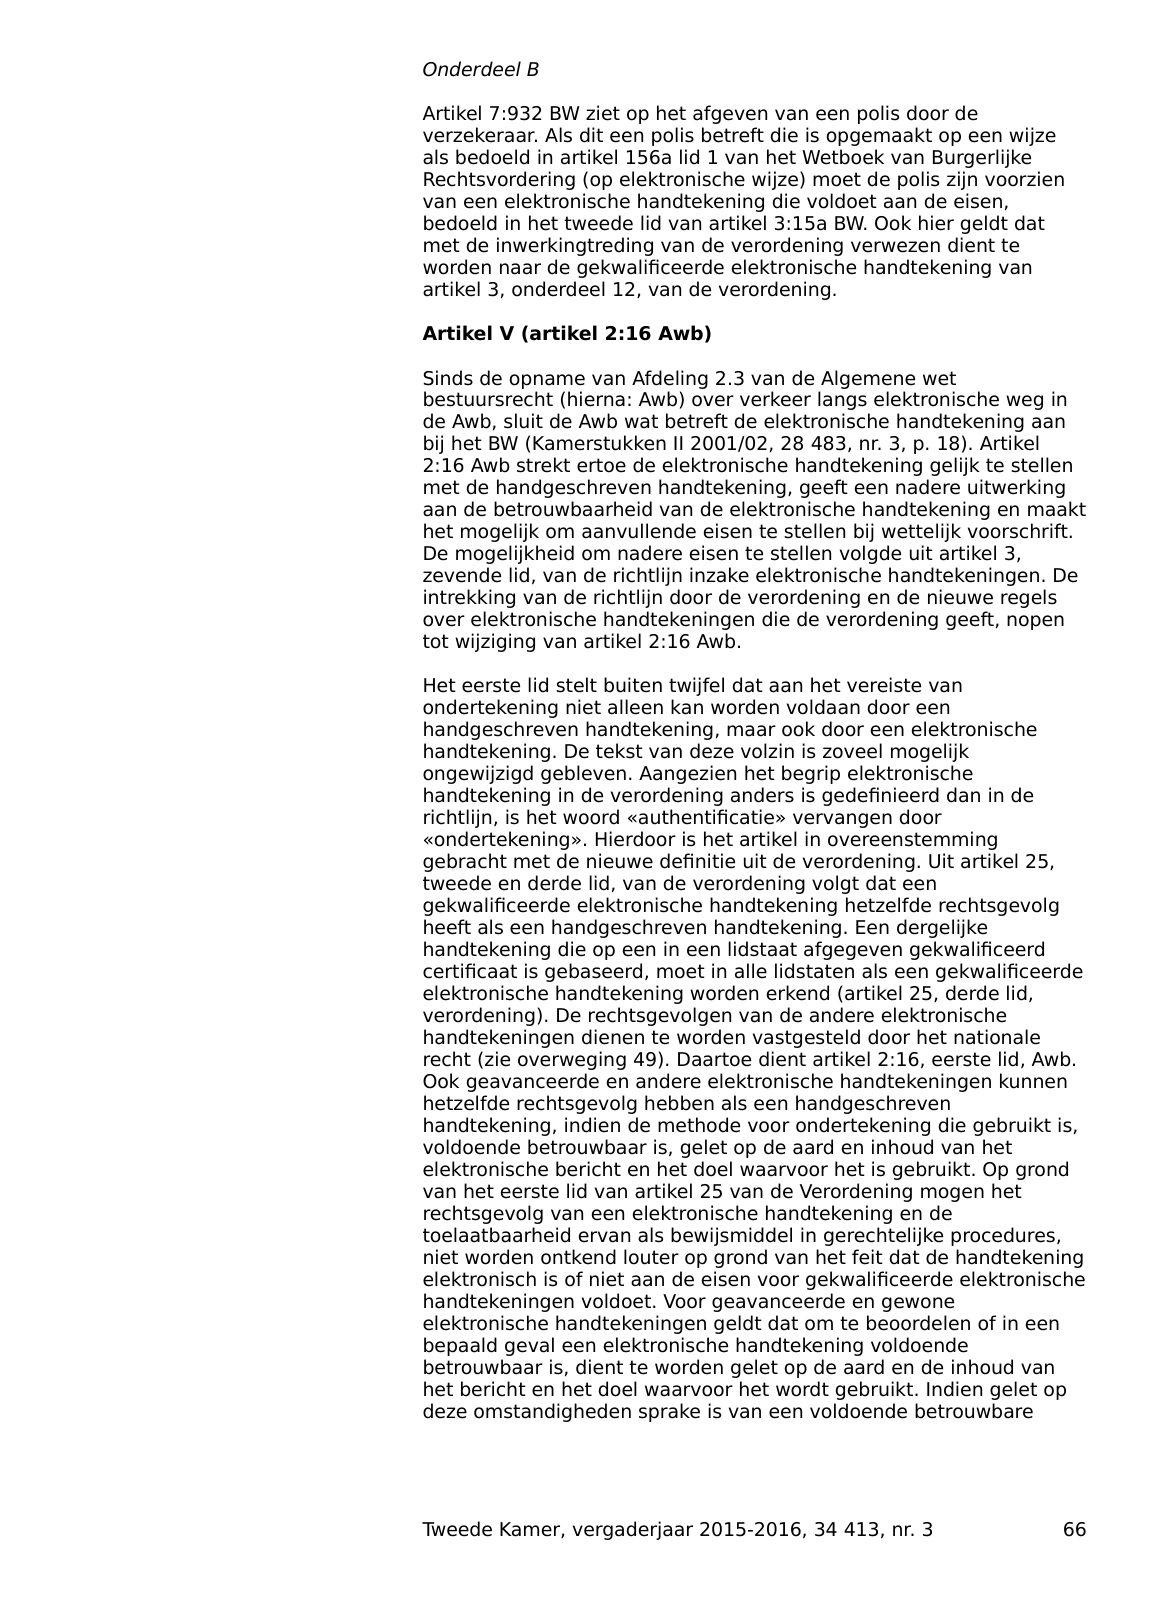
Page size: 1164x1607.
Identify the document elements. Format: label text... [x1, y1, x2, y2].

text Het eerste lid stelt buiten twijfel dat aan het vereiste van ondertekening niet alleen kan worden voldaan door een handgeschreven handtekening, maar ook door een elektronische handtekening. De tekst van deze volzin is zoveel mogelijk ongewijzigd gebleven. Aangezien het begrip elektronische handtekening in de verordening anders is gedefinieerd dan in de richtlijn, is het woord «authentificatie» vervangen door «ondertekening». Hierdoor is het artikel in overeenstemming gebracht met de nieuwe definitie uit de verordening. Uit artikel 25, tweede en derde lid, van de verordening volgt dat een gekwalificeerde elektronische handtekening hetzelfde rechtsgevolg heeft als een handgeschreven handtekening. Een dergelijke handtekening die op een in een lidstaat afgegeven gekwalificeerd certificaat is gebaseerd, moet in alle lidstaten als een gekwalificeerde elektronische handtekening worden erkend (artikel 25, derde lid, verordening). De rechtsgevolgen van de andere elektronische handtekeningen dienen te worden vastgesteld door het nationale recht (zie overweging 49). Daartoe dient artikel 2:16, eerste lid, Awb. Ook geavanceerde en andere elektronische handtekeningen kunnen hetzelfde rechtsgevolg hebben als een handgeschreven handtekening, indien de methode voor ondertekening die gebruikt is, voldoende betrouwbaar is, gelet op de aard en inhoud van het elektronische bericht en het doel waarvoor het is gebruikt. Op grond van het eerste lid van artikel 25 van de Verordening mogen het rechtsgevolg van een elektronische handtekening en de toelaatbaarheid ervan als bewijsmiddel in gerechtelijke procedures, niet worden ontkend louter op grond van het feit dat de handtekening elektronisch is of niet aan de eisen voor gekwalificeerde elektronische handtekeningen voldoet. Voor geavanceerde en gewone elektronische handtekeningen geldt dat om te beoordelen of in een bepaald geval een elektronische handtekening voldoende betrouwbaar is, dient te worden gelet op de aard en de inhoud van het bericht en het doel waarvoor het wordt gebruikt. Indien gelet op deze omstandigheden sprake is van een voldoende betrouwbare [422, 675, 1087, 1423]
text Artikel 7:932 BW ziet op het afgeven van een polis door de verzekeraar. Als dit een polis betreft die is opgemaakt op een wijze als bedoeld in artikel 156a lid 1 van het Wetboek van Burgerlijke Rechtsvordering (op elektronische wijze) moet de polis zijn voorzien van een elektronische handtekening die voldoet aan de eisen, bedoeld in het tweede lid van artikel 3:15a BW. Ook hier geldt dat met de inwerkingtreding van de verordening verwezen dient te worden naar de gekwalificeerde elektronische handtekening van artikel 3, onderdeel 12, van de verordening. [422, 103, 1087, 301]
text Sinds de opname van Afdeling 2.3 van de Algemene wet bestuursrecht (hierna: Awb) over verkeer langs elektronische weg in de Awb, sluit de Awb wat betreft de elektronische handtekening aan bij het BW (Kamerstukken II 2001/02, 28 483, nr. 3, p. 18). Artikel 2:16 Awb strekt ertoe de elektronische handtekening gelijk te stellen met de handgeschreven handtekening, geeft een nadere uitwerking aan de betrouwbaarheid van de elektronische handtekening en maakt het mogelijk om aanvullende eisen te stellen bij wettelijk voorschrift. De mogelijkheid om nadere eisen te stellen volgde uit artikel 3, zevende lid, van de richtlijn inzake elektronische handtekeningen. De intrekking van de richtlijn door de verordening en de nieuwe regels over elektronische handtekeningen die de verordening geeft, nopen tot wijziging van artikel 2:16 Awb. [422, 367, 1087, 653]
subtitle Onderdeel B [422, 59, 1087, 81]
subtitle Artikel V (artikel 2:16 Awb) [422, 323, 1087, 345]
